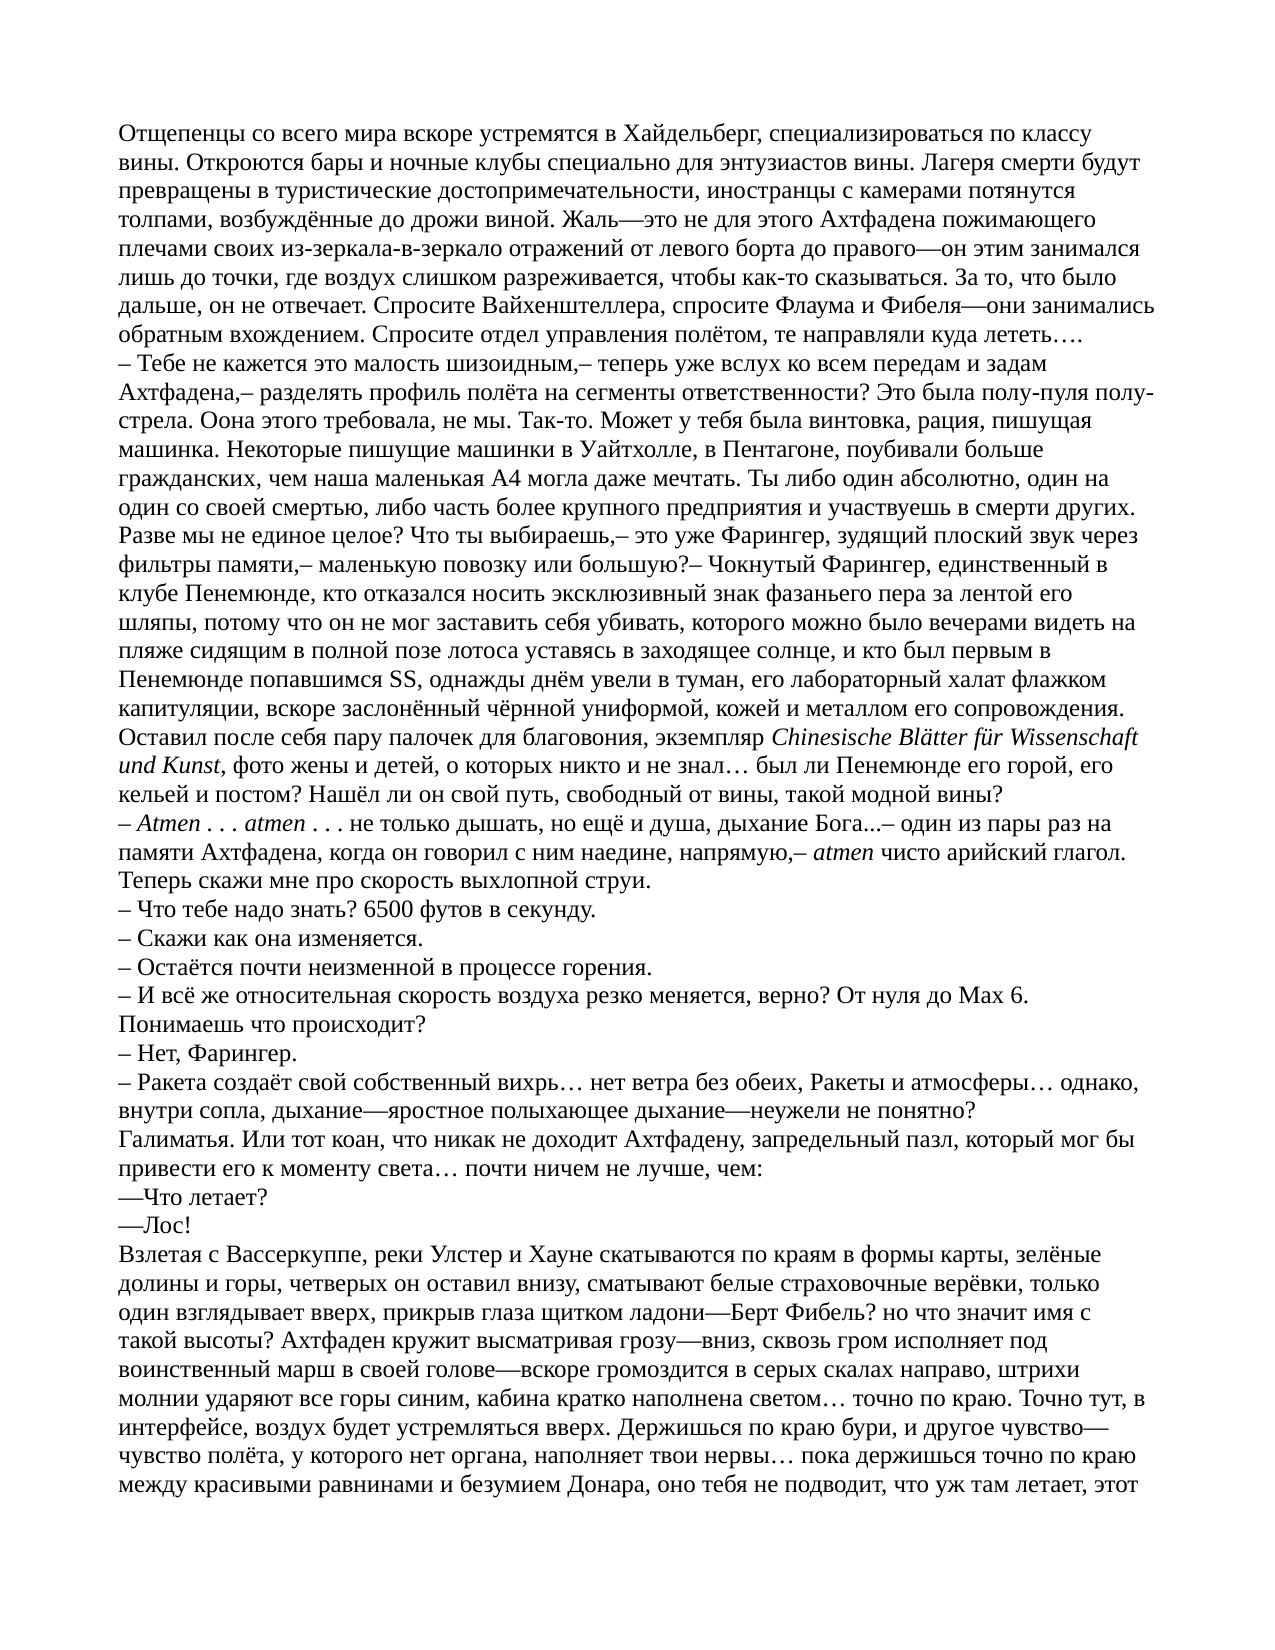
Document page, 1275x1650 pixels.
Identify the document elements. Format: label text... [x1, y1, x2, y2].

text Отщепенцы со всего мира вскоре устремятся в Хайдельберг, специализироваться по классу вины. Откроются бары и ночные клубы специально для энтузиастов вины. Лагеря смерти будут превращены в туристические достопримечательности, иностранцы с камерами потянутся толпами, возбуждённые до дрожи виной. Жаль—это не для этого Ахтфадена пожимающего плечами своих из-зеркала-в-зеркало отражений от левого борта до правого—он этим занимался лишь до точки, где воздух слишком разреживается, чтобы как-то сказываться. За то, что было дальше, он не отвечает. Спросите Вайхенштеллера, спросите Флаума и Фибеля—они занимались обратным вхождением. Спросите отдел управления полётом, те направляли куда лететь…. [118, 118, 1157, 348]
text – Тебе не кажется это малость шизоидным,– теперь уже вслух ко всем передам и задам Ахтфадена,– разделять профиль полёта на сегменты ответственности? Это была полу-пуля полу-стрела. Оона этого требовала, не мы. Так-то. Может у тебя была винтовка, рация, пишущая машинка. Некоторые пишущие машинки в Уайтхолле, в Пентагоне, поубивали больше гражданских, чем наша маленькая А4 могла даже мечтать. Ты либо один абсолютно, один на один со своей смертью, либо часть более крупного предприятия и участвуешь в смерти других. Разве мы не единое целое? Что ты выбираешь,– это уже Фарингер, зудящий плоский звук через фильтры памяти,– маленькую повозку или большую?– Чокнутый Фарингер, единственный в клубе Пенемюнде, кто отказался носить эксклюзивный знак фазаньего пера за лентой его шляпы, потому что он не мог заставить себя убивать, которого можно было вечерами видеть на пляже сидящим в полной позе лотоса уставясь в заходящее солнце, и кто был первым в Пенемюнде попавшимся SS, однажды днём увели в туман, его лабораторный халат флажком капитуляции, вскоре заслонённый чёрнной униформой, кожей и металлом его сопровождения. Оставил после себя пару палочек для благовония, экземпляр Chinesische Blätter für Wissenschaft und Kunst, фото жены и детей, о которых никто и не знал… был ли Пенемюнде его горой, его кельей и постом? Нашёл ли он свой путь, свободный от вины, такой модной вины? [118, 348, 1157, 808]
text – Скажи как она изменяется. [118, 923, 1157, 952]
text – Нет, Фарингер. [118, 1038, 1157, 1067]
text – Ракета создаёт свой собственный вихрь… нет ветра без обеих, Ракеты и атмосферы… однако, внутри сопла, дыхание—яростное полыхающее дыхание—неужели не понятно? [118, 1067, 1157, 1124]
text – Atmen . . . atmen . . . не только дышать, но ещё и душа, дыхание Бога...– один из пары раз на памяти Ахтфадена, когда он говорил с ним наедине, напрямую,– atmen чисто арийский глагол. Теперь скажи мне про скорость выхлопной струи. [118, 808, 1157, 894]
text Галиматья. Или тот коан, что никак не доходит Ахтфадену, запредельный пазл, который мог бы привести его к моменту света… почти ничем не лучше, чем: [118, 1124, 1157, 1182]
text – И всё же относительная скорость воздуха резко меняется, верно? От нуля до Мах 6. Понимаешь что происходит? [118, 981, 1157, 1038]
text Взлетая с Вассеркуппе, реки Улстер и Хауне скатываются по краям в формы карты, зелёные долины и горы, четверых он оставил внизу, сматывают белые страховочные верёвки, только один взглядывает вверх, прикрыв глаза щитком ладони—Берт Фибель? но что значит имя с такой высоты? Ахтфаден кружит высматривая грозу—вниз, сквозь гром исполняет под воинственный марш в своей голове—вскоре громоздится в серых скалах направо, штрихи молнии ударяют все горы синим, кабина кратко наполнена светом… точно по краю. Точно тут, в интерфейсе, воздух будет устремляться вверх. Держишься по краю бури, и другое чувство—чувство полёта, у которого нет органа, наполняет твои нервы… пока держишься точно по краю между красивыми равнинами и безумием Донара, оно тебя не подводит, что уж там летает, этот [118, 1239, 1157, 1498]
text —Лос! [118, 1211, 1157, 1239]
text – Что тебе надо знать? 6500 футов в секунду. [118, 894, 1157, 923]
text – Остаётся почти неизменной в процессе горения. [118, 952, 1157, 981]
text —Что летает? [118, 1182, 1157, 1211]
